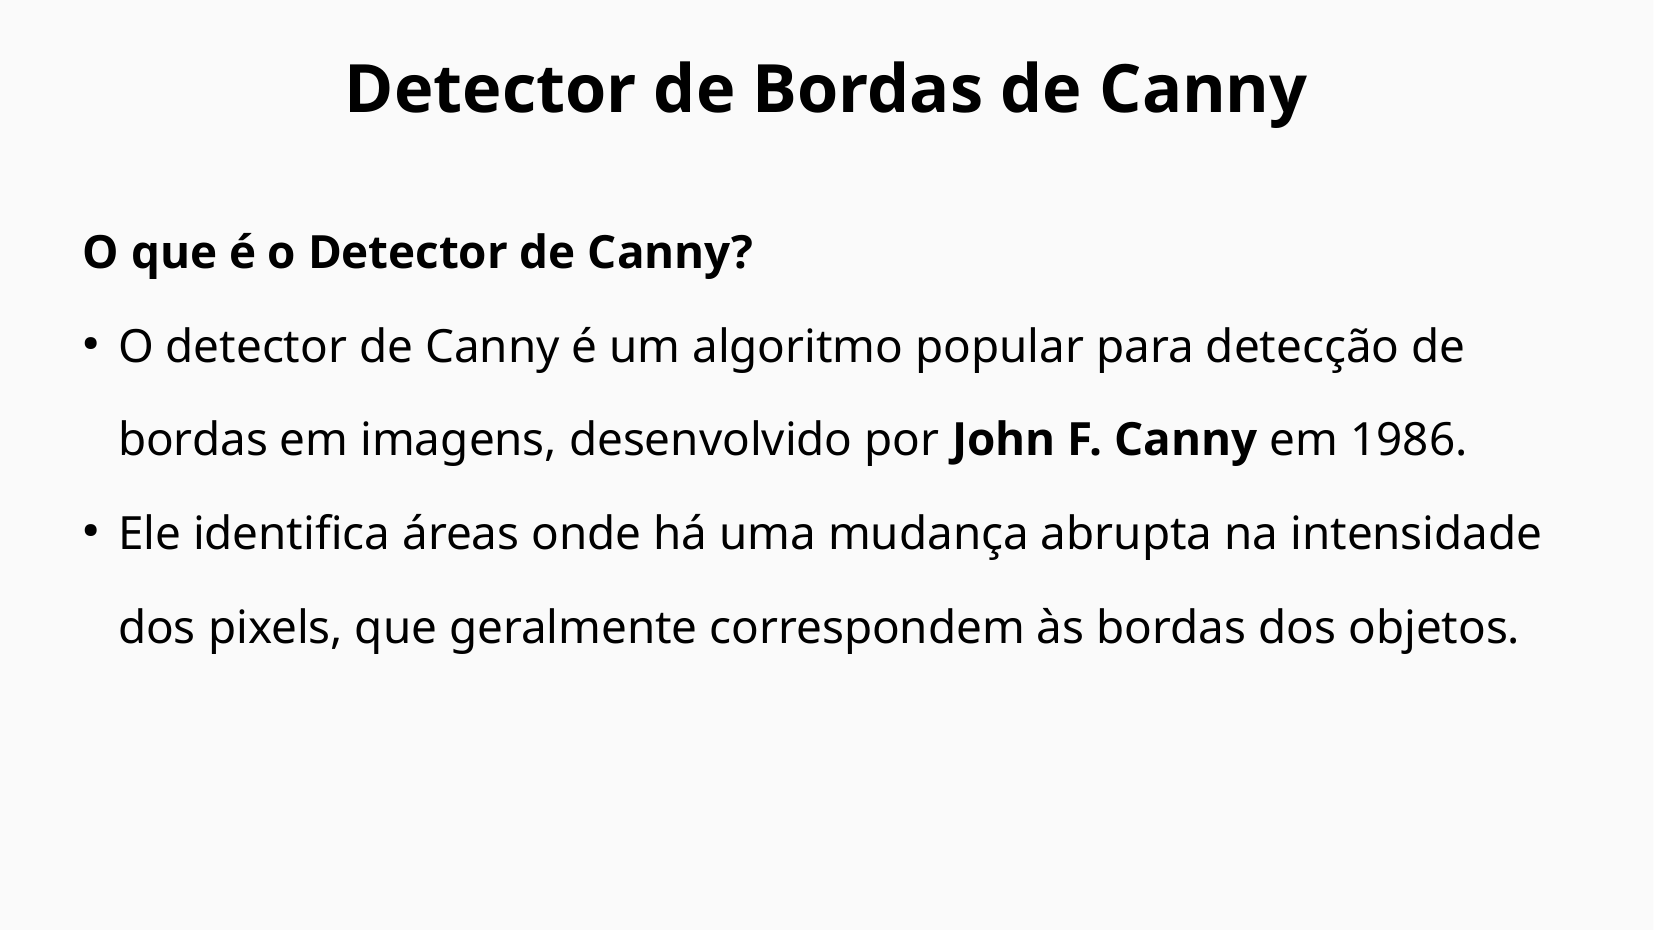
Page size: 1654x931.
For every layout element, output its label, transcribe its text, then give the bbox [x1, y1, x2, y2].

subtitle O que é o Detector de Canny? O detector de Canny é um algoritmo popular para detecção de bordas em imagens, desenvolvido por John F. Canny em 1986. Ele identifica áreas onde há uma mudança abrupta na intensidade dos pixels, que geralmente correspondem às bordas dos objetos. [82, 188, 1571, 860]
title Detector de Bordas de Canny [82, 41, 1571, 188]
